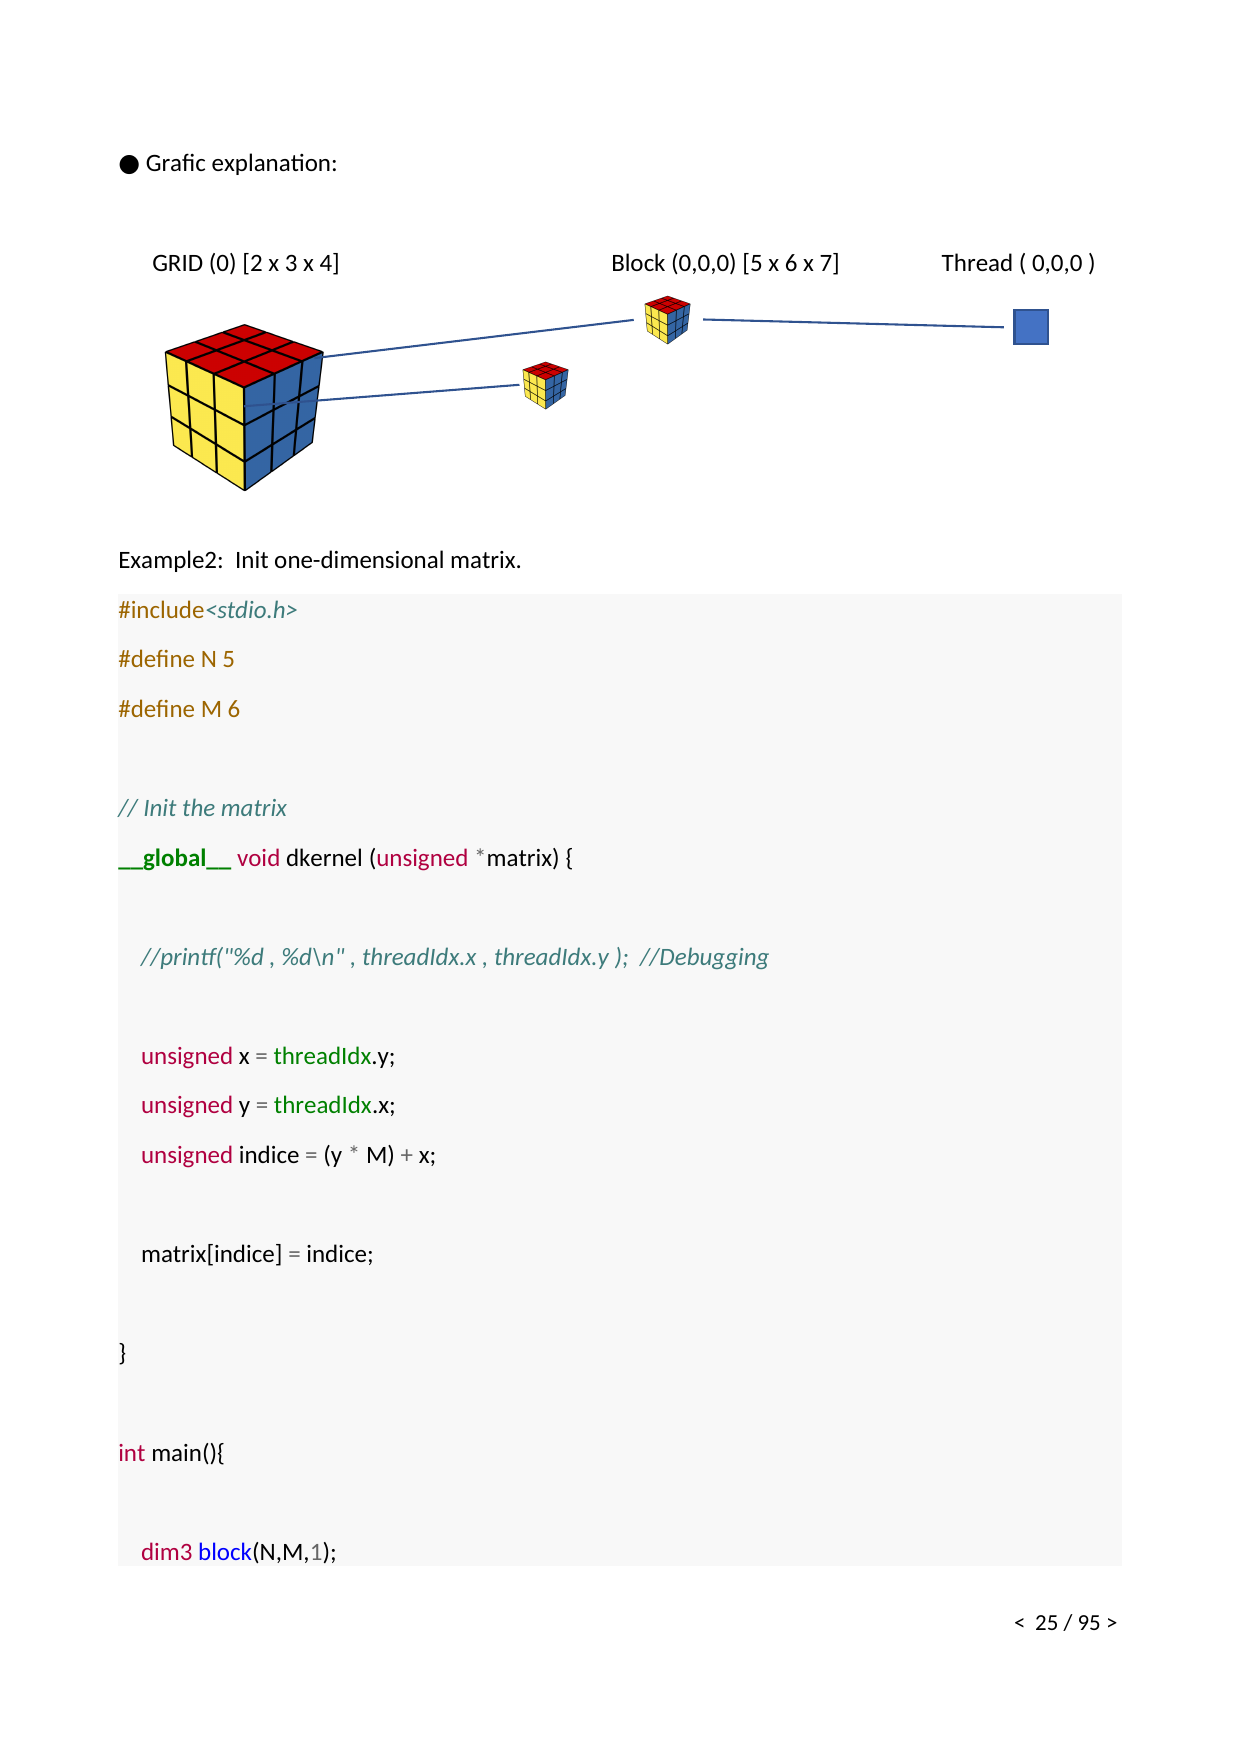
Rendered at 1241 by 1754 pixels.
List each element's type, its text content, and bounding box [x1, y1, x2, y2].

text int main(){ [118, 1437, 1122, 1467]
text dim3 block(N,M,1); [118, 1536, 1122, 1566]
text matrix[indice] = indice; [118, 1238, 1122, 1269]
text } [118, 1338, 1122, 1368]
text // Init the matrix [118, 792, 1122, 823]
text ● Grafic explanation: [118, 148, 1122, 178]
text __global__ void dkernel (unsigned *matrix) { [118, 842, 1122, 872]
text #define N 5 [118, 643, 1122, 674]
text #define M 6 [118, 693, 1122, 723]
text unsigned y = threadIdx.x; [118, 1090, 1122, 1120]
picture [522, 360, 570, 411]
text GRID (0) [2 x 3 x 4] Block (0,0,0) [5 x 6 x 7] Thread ( 0,0,0 ) [118, 247, 1122, 277]
picture [643, 295, 692, 346]
picture [159, 318, 329, 497]
text unsigned x = threadIdx.y; [118, 1040, 1122, 1071]
text #include<stdio.h> [118, 594, 1122, 624]
text Example2: Init one-dimensional matrix. [118, 544, 1122, 575]
text unsigned indice = (y * M) + x; [118, 1139, 1122, 1170]
text //printf("%d , %d\n" , threadIdx.x , threadIdx.y ); //Debugging [118, 941, 1122, 971]
